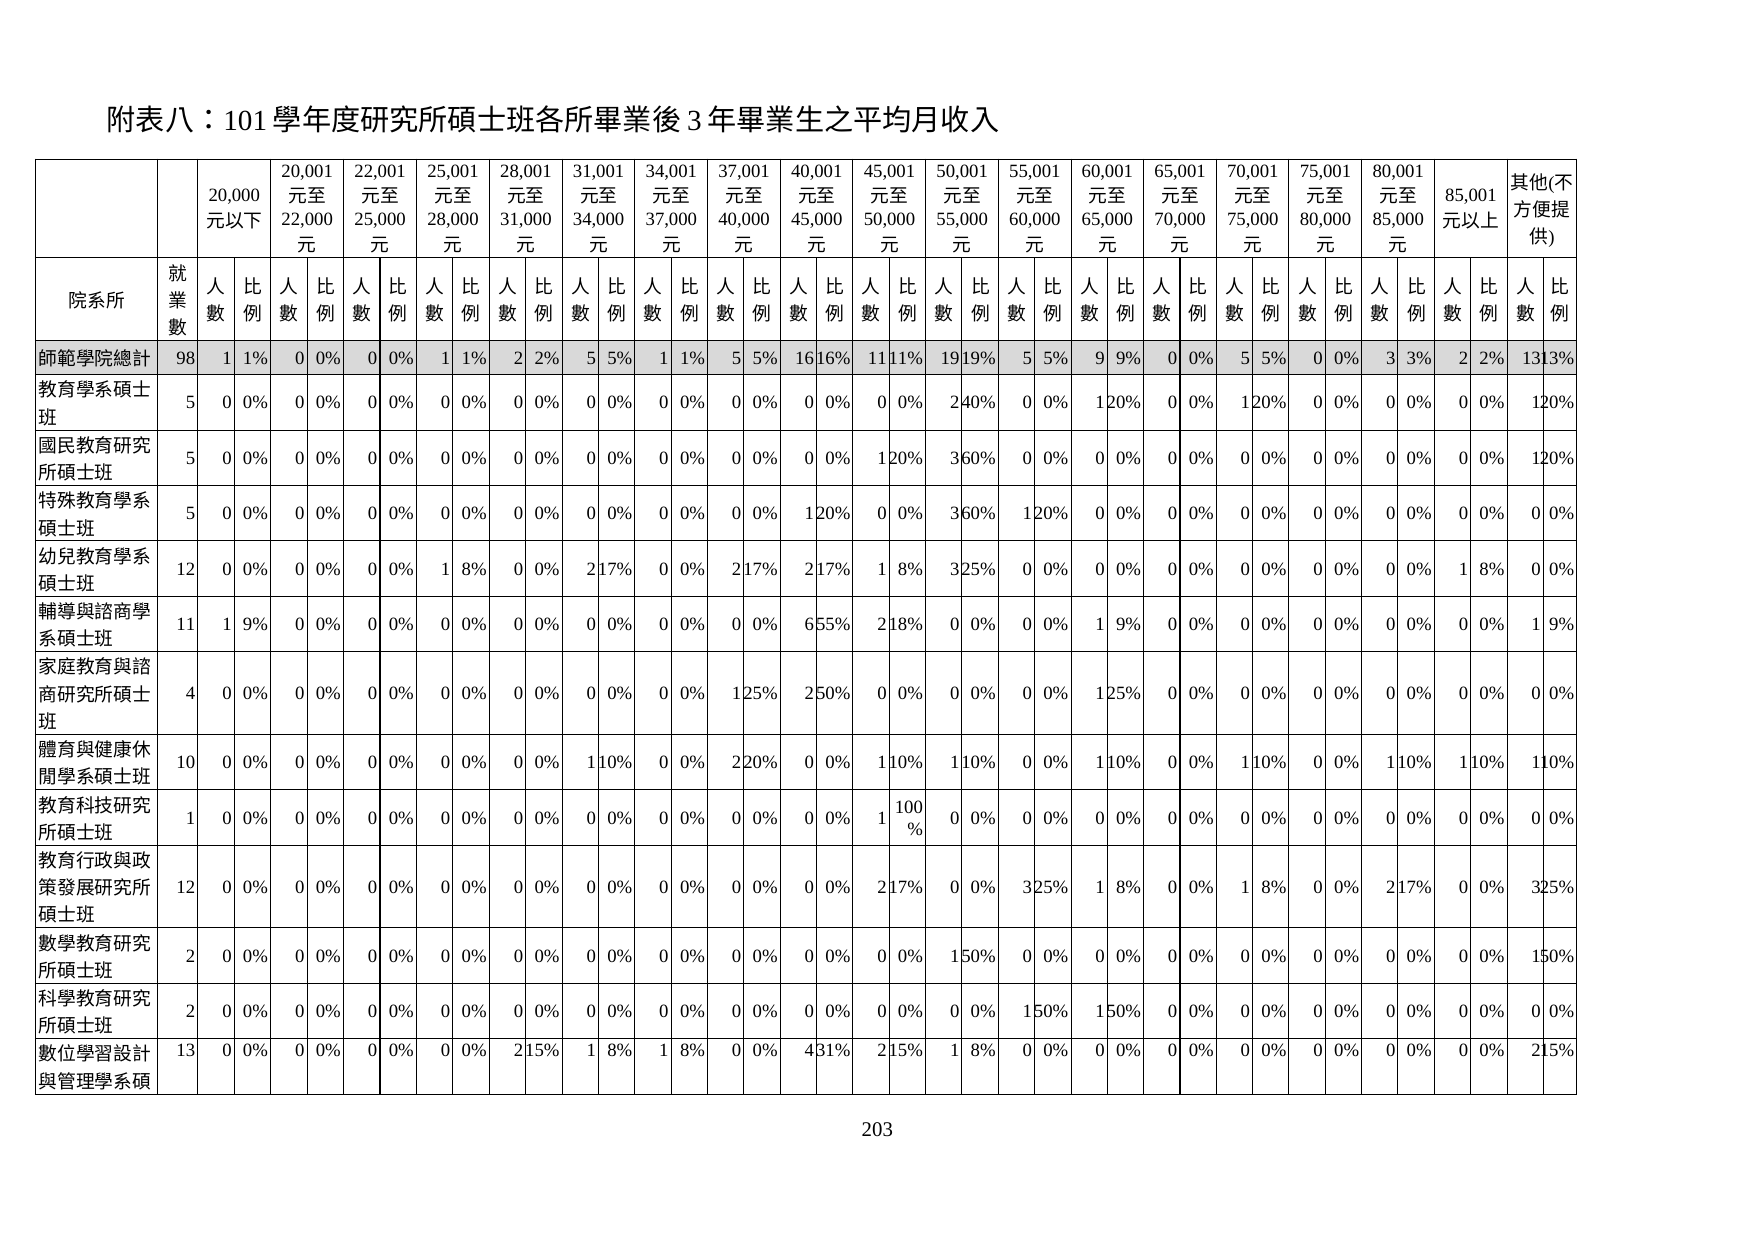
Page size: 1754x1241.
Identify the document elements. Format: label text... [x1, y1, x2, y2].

table_cell 0 [417, 846, 452, 927]
table_cell 3 [926, 431, 961, 485]
table_cell 8% [962, 1039, 998, 1093]
table_cell 0% [672, 790, 707, 844]
table_cell 5 [999, 341, 1034, 374]
table_cell 人數 [1072, 258, 1107, 340]
table_cell 5% [744, 341, 780, 374]
table_cell 教育科技研究所碩士班 [36, 790, 157, 844]
table_cell 比例 [1544, 258, 1576, 340]
table_cell 0 [1289, 928, 1325, 983]
table_cell 0% [235, 541, 270, 596]
table_cell 16 [781, 341, 816, 374]
table_cell 0% [1108, 790, 1143, 844]
table_cell 0 [1362, 375, 1397, 429]
table_cell 2 [781, 652, 816, 734]
table_cell 0 [1144, 597, 1179, 651]
table_cell 0% [1108, 928, 1143, 983]
table_cell 25% [1544, 846, 1576, 927]
table_cell 5 [1217, 341, 1252, 374]
table_cell 0 [708, 486, 743, 540]
table_cell 0% [1035, 735, 1071, 789]
table_cell 0% [1398, 790, 1434, 844]
table_header 20,000元以下 [198, 160, 270, 257]
table_cell 0 [1289, 735, 1325, 789]
table_cell 0% [1398, 1039, 1434, 1093]
table_cell 0 [708, 1039, 743, 1093]
table_cell 20% [890, 431, 925, 485]
table_cell 0 [1435, 431, 1470, 485]
table_cell 0 [853, 652, 889, 734]
table_cell 0% [817, 735, 852, 789]
table_cell 3 [926, 486, 961, 540]
table_header 25,001元至 28,000元 [417, 160, 489, 257]
table_cell 0% [890, 928, 925, 983]
table_cell 10% [962, 735, 998, 789]
table_cell 0 [417, 652, 452, 734]
table_cell 0 [1289, 1039, 1325, 1093]
table_cell 0% [453, 846, 489, 927]
table_cell 0% [381, 375, 416, 429]
table_cell 0 [417, 597, 452, 651]
table_cell 0 [781, 846, 816, 927]
table_cell 0% [1398, 652, 1434, 734]
table_cell 0% [744, 928, 780, 983]
table_cell 0 [271, 652, 307, 734]
table_cell 0% [599, 375, 634, 429]
table_cell 0 [1435, 1039, 1470, 1093]
table_cell 2 [853, 846, 889, 927]
table_cell 0% [817, 431, 852, 485]
table_cell 0 [1362, 486, 1397, 540]
table_cell 0% [526, 928, 562, 983]
table_cell 8% [672, 1039, 707, 1093]
table_cell 0% [1471, 846, 1507, 927]
table_cell 0% [890, 984, 925, 1038]
table_cell 0% [599, 928, 634, 983]
table_cell 1 [708, 652, 743, 734]
table_cell 9 [1072, 341, 1107, 374]
table_cell 0% [453, 928, 489, 983]
table_cell 國民教育研究所碩士班 [36, 431, 157, 485]
table_cell 0 [1289, 984, 1325, 1038]
table_cell 0% [381, 541, 416, 596]
table_cell 0 [635, 541, 671, 596]
table_cell 0% [1035, 790, 1071, 844]
table_cell 2 [490, 1039, 525, 1093]
table_cell 0% [308, 735, 343, 789]
table_cell 0 [708, 790, 743, 844]
table_cell 0% [308, 1039, 343, 1093]
table_cell 0 [635, 984, 671, 1038]
table_cell 31% [817, 1039, 852, 1093]
table_cell 0 [271, 597, 307, 651]
table_cell 10% [1471, 735, 1507, 789]
table_cell 0 [1072, 431, 1107, 485]
table_cell 0 [1217, 928, 1252, 983]
table_cell 5 [158, 486, 197, 540]
table_cell 0% [817, 846, 852, 927]
table_cell 1 [158, 790, 197, 844]
table_cell 0 [1144, 486, 1179, 540]
table_cell 50% [1108, 984, 1143, 1038]
table_cell 2 [490, 341, 525, 374]
table_cell 0 [198, 375, 234, 429]
table_cell 0% [1326, 652, 1361, 734]
table_cell 人數 [344, 258, 379, 340]
table_cell 18% [890, 597, 925, 651]
table_cell 0% [744, 375, 780, 429]
table_cell 0 [417, 1039, 452, 1093]
table_cell 0 [999, 597, 1034, 651]
table_cell 0% [1181, 735, 1216, 789]
table_cell 0% [1326, 486, 1361, 540]
table_cell 0% [890, 652, 925, 734]
table_cell 20% [1108, 375, 1143, 429]
table_cell 0% [381, 1039, 416, 1093]
table_cell 0% [817, 375, 852, 429]
table_cell 0% [526, 735, 562, 789]
table_cell 0% [235, 486, 270, 540]
table_cell 0 [926, 652, 961, 734]
table_cell 0% [453, 597, 489, 651]
table_cell 0 [1217, 486, 1252, 540]
table_cell 人數 [781, 258, 816, 340]
table_cell 人數 [198, 258, 234, 340]
table_cell 50% [1035, 984, 1071, 1038]
table_cell 8% [1253, 846, 1288, 927]
table_cell 0% [453, 984, 489, 1038]
table_cell 0 [999, 1039, 1034, 1093]
table_cell 0% [1398, 375, 1434, 429]
table_header 60,001元至 65,000元 [1072, 160, 1143, 257]
table_cell 0% [381, 341, 416, 374]
table_cell 0 [490, 790, 525, 844]
table_cell 1 [1072, 735, 1107, 789]
table_cell 15% [1544, 1039, 1576, 1093]
table_cell 0% [1181, 790, 1216, 844]
table_cell 0 [1435, 984, 1470, 1038]
table_cell 8% [453, 541, 489, 596]
table_cell 0% [962, 790, 998, 844]
table_cell 0% [890, 486, 925, 540]
table_cell 0 [1217, 652, 1252, 734]
table_cell 0 [271, 541, 307, 596]
table_cell 16% [817, 341, 852, 374]
table_cell 0 [198, 541, 234, 596]
table_cell 0 [1144, 846, 1179, 927]
table_cell 0% [453, 735, 489, 789]
table_cell 1 [1072, 597, 1107, 651]
table_cell 5% [599, 341, 634, 374]
table_cell 0 [708, 928, 743, 983]
table_cell 0% [962, 597, 998, 651]
table_cell 0% [308, 341, 343, 374]
table_cell 0 [563, 928, 598, 983]
table_cell 9% [235, 597, 270, 651]
table_cell 0% [381, 846, 416, 927]
table_cell 0% [744, 1039, 780, 1093]
table_cell 8% [1471, 541, 1507, 596]
table_cell 0 [1508, 790, 1543, 844]
table_cell 50% [1544, 928, 1576, 983]
table_cell 0% [1253, 486, 1288, 540]
table_cell 1 [1508, 375, 1543, 429]
table_cell 0 [635, 486, 671, 540]
table_cell 0% [672, 431, 707, 485]
table_cell 0 [1217, 984, 1252, 1038]
table_cell 2 [158, 928, 197, 983]
table_cell 1 [1435, 541, 1470, 596]
table_cell 2% [526, 341, 562, 374]
table_header 75,001元至 80,000元 [1289, 160, 1361, 257]
table_cell 0% [235, 1039, 270, 1093]
table_cell 0 [1072, 1039, 1107, 1093]
table_cell 人數 [1362, 258, 1397, 340]
table_cell 比例 [308, 258, 343, 340]
table_cell 0% [672, 375, 707, 429]
table_cell 比例 [1108, 258, 1143, 340]
table_cell 100% [890, 790, 925, 844]
table_cell 0 [198, 984, 234, 1038]
table_cell 1 [1508, 431, 1543, 485]
table_cell 40% [962, 375, 998, 429]
table_cell 0% [1471, 486, 1507, 540]
table_cell 人數 [271, 258, 307, 340]
table_cell 25% [962, 541, 998, 596]
table_cell 0 [490, 652, 525, 734]
table_cell 10% [599, 735, 634, 789]
table_cell 0 [708, 375, 743, 429]
table_cell 0% [672, 735, 707, 789]
table_cell 0 [1508, 541, 1543, 596]
table_cell 98 [158, 341, 197, 374]
table_cell 1% [235, 341, 270, 374]
table_cell 科學教育研究所碩士班 [36, 984, 157, 1038]
table_cell 0% [962, 652, 998, 734]
table_cell 0% [1035, 375, 1071, 429]
table_cell 0 [344, 984, 379, 1038]
table_cell 0 [708, 984, 743, 1038]
table_cell 0% [1035, 1039, 1071, 1093]
table_cell 0 [781, 431, 816, 485]
table_cell 0% [1035, 652, 1071, 734]
table_cell 0% [381, 652, 416, 734]
table_cell 0 [1289, 597, 1325, 651]
table_cell 0% [1326, 541, 1361, 596]
table_cell 8% [890, 541, 925, 596]
table_cell 0 [1362, 984, 1397, 1038]
table_cell 0 [1072, 790, 1107, 844]
table_cell 0% [744, 846, 780, 927]
table_cell 1 [1217, 735, 1252, 789]
table_cell 0% [526, 486, 562, 540]
table_cell 20% [1544, 375, 1576, 429]
table_cell 0 [1362, 541, 1397, 596]
table_cell 0% [526, 790, 562, 844]
table_cell 0 [417, 735, 452, 789]
table_cell 0 [635, 375, 671, 429]
table_cell 0% [599, 597, 634, 651]
table_cell 0 [271, 984, 307, 1038]
table_cell 2 [853, 1039, 889, 1093]
table_cell 比例 [1326, 258, 1361, 340]
table_cell 0 [1144, 341, 1179, 374]
table_cell 3% [1398, 341, 1434, 374]
table_cell 0% [308, 431, 343, 485]
table_cell 13 [1508, 341, 1543, 374]
table_cell 0 [563, 984, 598, 1038]
table_cell 5 [158, 431, 197, 485]
table_cell 0% [381, 984, 416, 1038]
table_cell 0% [1253, 541, 1288, 596]
table_cell 0% [1253, 928, 1288, 983]
table_cell 12 [158, 846, 197, 927]
table_header 55,001元至 60,000元 [999, 160, 1071, 257]
table_cell 19% [962, 341, 998, 374]
table_cell 0% [1181, 375, 1216, 429]
table_cell 就業數 [158, 258, 197, 340]
table_cell 17% [1398, 846, 1434, 927]
table_cell 1 [1362, 735, 1397, 789]
table_cell 0% [599, 790, 634, 844]
table_cell 0% [308, 597, 343, 651]
table_cell 比例 [1471, 258, 1507, 340]
table_cell 1 [999, 486, 1034, 540]
table_cell 10% [890, 735, 925, 789]
table_cell 0 [198, 1039, 234, 1093]
table_cell 1 [1508, 928, 1543, 983]
table_cell 0 [1072, 486, 1107, 540]
table_cell 0 [198, 846, 234, 927]
table_cell 教育行政與政策發展研究所碩士班 [36, 846, 157, 927]
table_cell 1 [1217, 846, 1252, 927]
table_cell 20% [744, 735, 780, 789]
table_cell 0 [563, 652, 598, 734]
table_cell 人數 [490, 258, 525, 340]
table_cell 0 [1144, 984, 1179, 1038]
table_cell 0% [672, 652, 707, 734]
table_cell 0% [1181, 431, 1216, 485]
table_cell 0 [344, 375, 379, 429]
table_cell 0% [381, 486, 416, 540]
table_cell 幼兒教育學系碩士班 [36, 541, 157, 596]
table_cell 0% [453, 375, 489, 429]
table_header 31,001元至 34,000元 [563, 160, 634, 257]
table_cell 0 [344, 928, 379, 983]
table_cell 15% [890, 1039, 925, 1093]
table_cell 人數 [926, 258, 961, 340]
table_cell 0% [817, 928, 852, 983]
table_cell 1 [1508, 597, 1543, 651]
table_cell 0% [1471, 597, 1507, 651]
table_cell 0 [344, 341, 379, 374]
table_cell 2 [708, 541, 743, 596]
table_cell 人數 [635, 258, 671, 340]
table_cell 人數 [999, 258, 1034, 340]
table_cell 0% [599, 486, 634, 540]
table_cell 0% [526, 597, 562, 651]
table_cell 2 [563, 541, 598, 596]
table_cell 2 [158, 984, 197, 1038]
table_header 45,001元至 50,000元 [853, 160, 925, 257]
table_cell 2 [781, 541, 816, 596]
table_cell 0% [599, 652, 634, 734]
table_cell 2 [1435, 341, 1470, 374]
table_cell 0% [1398, 928, 1434, 983]
table_cell 0% [744, 597, 780, 651]
table_cell 0% [599, 984, 634, 1038]
table_cell 1 [926, 928, 961, 983]
table_cell 0 [344, 652, 379, 734]
table_cell 0 [1289, 341, 1325, 374]
table_cell 0% [1544, 652, 1576, 734]
table_cell 0 [999, 541, 1034, 596]
table_cell 人數 [1435, 258, 1470, 340]
table_cell 0 [1508, 984, 1543, 1038]
table_cell 0% [526, 984, 562, 1038]
table_cell 0 [635, 790, 671, 844]
table_cell 0% [817, 790, 852, 844]
table_cell 0% [1181, 541, 1216, 596]
table_cell 0 [1144, 541, 1179, 596]
table_cell 0% [381, 928, 416, 983]
table_cell 0 [417, 486, 452, 540]
table_cell 0% [1326, 984, 1361, 1038]
table_cell 0 [417, 984, 452, 1038]
table_cell 0% [1326, 790, 1361, 844]
table_cell 0 [198, 486, 234, 540]
table_header 65,001元至 70,000元 [1144, 160, 1216, 257]
table_cell 0% [381, 735, 416, 789]
table_cell 比例 [235, 258, 270, 340]
table_header 85,001元以上 [1435, 160, 1507, 257]
table_cell 0 [1508, 486, 1543, 540]
table_cell 1 [1072, 846, 1107, 927]
table_cell 0 [1072, 928, 1107, 983]
table_cell 1 [1508, 735, 1543, 789]
table_cell 0 [1144, 928, 1179, 983]
table_cell 0 [1144, 652, 1179, 734]
table_cell 0 [635, 928, 671, 983]
table_cell 0% [1181, 341, 1216, 374]
table_cell 0 [781, 790, 816, 844]
table_cell 1 [853, 790, 889, 844]
table_cell 人數 [563, 258, 598, 340]
table_cell 1 [635, 1039, 671, 1093]
table_cell 15% [526, 1039, 562, 1093]
table_cell 1 [1217, 375, 1252, 429]
table_cell 0% [453, 652, 489, 734]
table_cell 0 [635, 846, 671, 927]
table_cell 0% [672, 846, 707, 927]
table_cell 5 [158, 375, 197, 429]
table_cell 0 [1435, 486, 1470, 540]
table_cell 0 [926, 984, 961, 1038]
table_cell 0% [235, 735, 270, 789]
table_cell 0% [235, 375, 270, 429]
table_cell 3 [926, 541, 961, 596]
table_cell 0% [599, 431, 634, 485]
table_cell 人數 [1217, 258, 1252, 340]
table_cell 0 [490, 984, 525, 1038]
table_cell 1 [417, 541, 452, 596]
table_cell 0% [1471, 431, 1507, 485]
table_cell 4 [158, 652, 197, 734]
table_cell 2 [1362, 846, 1397, 927]
table_cell 0 [344, 486, 379, 540]
table_cell 教育學系碩士班 [36, 375, 157, 429]
table_cell 0% [381, 790, 416, 844]
table_cell 比例 [1035, 258, 1071, 340]
table_cell 人數 [1508, 258, 1543, 340]
table_cell 0% [1544, 486, 1576, 540]
table_cell 0% [308, 928, 343, 983]
table_cell 0 [1144, 735, 1179, 789]
table_cell 10% [1544, 735, 1576, 789]
table_cell 20% [1035, 486, 1071, 540]
table_cell 0% [1253, 1039, 1288, 1093]
table_cell 60% [962, 431, 998, 485]
table_cell 0 [999, 735, 1034, 789]
table_cell 0% [526, 846, 562, 927]
table_cell 0 [1362, 928, 1397, 983]
table_cell 1 [1435, 735, 1470, 789]
table_cell 19 [926, 341, 961, 374]
table_cell 0 [1362, 790, 1397, 844]
table_cell 0 [708, 431, 743, 485]
table_cell 1 [999, 984, 1034, 1038]
table_cell 1 [781, 486, 816, 540]
table_cell 0% [526, 431, 562, 485]
table_cell 0 [1144, 375, 1179, 429]
table_cell 20% [1253, 375, 1288, 429]
table_cell 0 [198, 928, 234, 983]
table_cell 0% [962, 984, 998, 1038]
table_cell 0% [1181, 928, 1216, 983]
table_cell 8% [599, 1039, 634, 1093]
table_cell 60% [962, 486, 998, 540]
table_cell 0 [271, 928, 307, 983]
table_cell 1% [453, 341, 489, 374]
table_cell 比例 [817, 258, 852, 340]
table_cell 0 [708, 846, 743, 927]
table_cell 0% [1471, 652, 1507, 734]
table_cell 10% [1253, 735, 1288, 789]
table_cell 0% [1544, 984, 1576, 1038]
table_cell 0 [490, 541, 525, 596]
table_cell 0 [198, 652, 234, 734]
table_cell 11 [853, 341, 889, 374]
table_cell 1 [198, 597, 234, 651]
table_cell 0% [672, 984, 707, 1038]
table_cell 0% [890, 375, 925, 429]
table_cell 0% [526, 652, 562, 734]
table_cell 0% [235, 431, 270, 485]
table_cell 0% [1326, 431, 1361, 485]
table_cell 0 [1217, 597, 1252, 651]
table_cell 0% [1035, 597, 1071, 651]
table_cell 0% [1181, 1039, 1216, 1093]
table_cell 0 [853, 928, 889, 983]
table_cell 0 [1289, 846, 1325, 927]
table_cell 0% [1181, 652, 1216, 734]
table_cell 17% [599, 541, 634, 596]
table_cell 0 [344, 1039, 379, 1093]
table_cell 師範學院總計 [36, 341, 157, 374]
table_cell 0 [635, 735, 671, 789]
table_cell 0 [1144, 790, 1179, 844]
table_cell 人數 [708, 258, 743, 340]
table_cell 0 [1144, 1039, 1179, 1093]
table_cell 0% [1253, 597, 1288, 651]
table_cell 0 [781, 735, 816, 789]
table_cell 0 [1435, 846, 1470, 927]
table_cell 0% [1181, 984, 1216, 1038]
table_cell 0 [198, 790, 234, 844]
table_cell 25% [744, 652, 780, 734]
table_cell 0 [1508, 652, 1543, 734]
table_cell 比例 [1398, 258, 1434, 340]
table_cell 0 [271, 431, 307, 485]
table_cell 0 [563, 846, 598, 927]
table_cell 5% [1253, 341, 1288, 374]
table_cell 0 [781, 375, 816, 429]
table_cell 0 [344, 431, 379, 485]
table_cell 0 [999, 790, 1034, 844]
table_cell 0% [453, 431, 489, 485]
table_cell 0 [853, 375, 889, 429]
table_cell 0 [1435, 375, 1470, 429]
table_cell 數學教育研究所碩士班 [36, 928, 157, 983]
table_cell 0% [672, 486, 707, 540]
table_cell 比例 [599, 258, 634, 340]
table_cell 25% [1108, 652, 1143, 734]
table_header 40,001元至 45,000元 [781, 160, 852, 257]
table_cell 0% [1471, 790, 1507, 844]
table_cell 0% [1544, 790, 1576, 844]
table_cell 0 [1217, 790, 1252, 844]
table_cell 0 [1217, 431, 1252, 485]
table_cell 0% [1326, 1039, 1361, 1093]
table_cell 0 [417, 375, 452, 429]
table_cell 0% [672, 928, 707, 983]
table_cell 0 [1144, 431, 1179, 485]
table_cell 0 [1362, 431, 1397, 485]
table_cell 0 [198, 431, 234, 485]
table_cell 0 [563, 597, 598, 651]
table_cell 0% [744, 486, 780, 540]
table_cell 0 [1435, 652, 1470, 734]
table_cell 5 [563, 341, 598, 374]
table_cell 13% [1544, 341, 1576, 374]
table_cell 0 [853, 486, 889, 540]
table_cell 1 [635, 341, 671, 374]
table_cell 比例 [744, 258, 780, 340]
table_cell 比例 [1181, 258, 1216, 340]
table_cell 2 [926, 375, 961, 429]
table_cell 0% [817, 984, 852, 1038]
table_cell 0 [490, 928, 525, 983]
subtitle 附表八：101學年度研究所碩士班各所畢業後3年畢業生之平均月收入 [106, 96, 1648, 138]
table_cell 17% [744, 541, 780, 596]
table_cell 9% [1108, 341, 1143, 374]
table_cell 13 [158, 1039, 197, 1093]
table_cell 9% [1544, 597, 1576, 651]
table_cell 0 [271, 341, 307, 374]
table_cell 0% [1398, 541, 1434, 596]
table_cell 4 [781, 1039, 816, 1093]
table_cell 0% [308, 541, 343, 596]
table_cell 0% [1471, 375, 1507, 429]
table_cell 20% [817, 486, 852, 540]
table_cell 數位學習設計與管理學系碩 [36, 1039, 157, 1093]
table_cell 1 [563, 735, 598, 789]
table_cell 1 [198, 341, 234, 374]
table_cell 0% [1398, 431, 1434, 485]
table_header 80,001元至 85,000元 [1362, 160, 1434, 257]
table_cell 11 [158, 597, 197, 651]
table_cell 0% [1253, 431, 1288, 485]
table_cell 0% [1108, 486, 1143, 540]
table_cell 10 [158, 735, 197, 789]
table_cell 0% [1108, 1039, 1143, 1093]
table_cell 0% [1326, 846, 1361, 927]
table_cell 輔導與諮商學系碩士班 [36, 597, 157, 651]
table_cell 0% [1398, 984, 1434, 1038]
table_header 22,001元至 25,000元 [344, 160, 416, 257]
table_cell 0% [1326, 597, 1361, 651]
table_cell 0 [563, 431, 598, 485]
table_cell 11% [890, 341, 925, 374]
table_cell 3 [999, 846, 1034, 927]
table_cell 5 [708, 341, 743, 374]
table_cell 0% [744, 431, 780, 485]
table_cell 10% [1398, 735, 1434, 789]
table_cell 1 [926, 1039, 961, 1093]
table_cell 0 [563, 486, 598, 540]
table_cell 6 [781, 597, 816, 651]
table_cell 0% [1181, 597, 1216, 651]
table_cell 0 [1435, 597, 1470, 651]
table_cell 0 [271, 790, 307, 844]
table_cell 0 [563, 790, 598, 844]
table_cell 0 [1289, 431, 1325, 485]
table_cell 0 [635, 431, 671, 485]
table_cell 0% [235, 790, 270, 844]
table_cell 比例 [526, 258, 562, 340]
table_cell 0% [1253, 984, 1288, 1038]
table_cell 人數 [1144, 258, 1179, 340]
table_cell 3 [1508, 846, 1543, 927]
table_cell 0% [308, 375, 343, 429]
table_cell 0 [999, 928, 1034, 983]
table_cell 0% [1035, 431, 1071, 485]
table_cell 0% [526, 541, 562, 596]
table_cell 0 [635, 652, 671, 734]
table_cell 0% [672, 541, 707, 596]
table_cell 0 [853, 984, 889, 1038]
table_cell 9% [1108, 597, 1143, 651]
table_cell 0% [1108, 541, 1143, 596]
table_header 70,001元至 75,000元 [1217, 160, 1288, 257]
table_cell 0% [308, 984, 343, 1038]
table_cell 0 [1435, 928, 1470, 983]
table_cell 0 [1217, 541, 1252, 596]
table_cell 17% [817, 541, 852, 596]
table_cell 55% [817, 597, 852, 651]
table_cell 比例 [962, 258, 998, 340]
table_cell 50% [962, 928, 998, 983]
table_cell 0% [1471, 928, 1507, 983]
table_cell 1 [417, 341, 452, 374]
table_cell 0 [781, 928, 816, 983]
table_cell 特殊教育學系碩士班 [36, 486, 157, 540]
table_cell 0 [344, 597, 379, 651]
table_cell 0 [271, 735, 307, 789]
table_cell 1 [853, 431, 889, 485]
table_cell 0 [1362, 1039, 1397, 1093]
table_cell 0% [235, 984, 270, 1038]
table_cell 0% [308, 652, 343, 734]
table_cell 0 [1289, 790, 1325, 844]
table_cell 0 [926, 846, 961, 927]
table_cell 0 [1072, 541, 1107, 596]
table_cell 0% [1253, 790, 1288, 844]
table_cell 0% [1181, 846, 1216, 927]
table_cell 人數 [417, 258, 452, 340]
table_cell 0 [417, 431, 452, 485]
table_cell 0% [1108, 431, 1143, 485]
table_header 20,001元至 22,000元 [271, 160, 343, 257]
table_cell 8% [1108, 846, 1143, 927]
table_cell 0 [490, 846, 525, 927]
table_cell 0% [1326, 375, 1361, 429]
table_cell 0 [1289, 486, 1325, 540]
table_cell 1 [926, 735, 961, 789]
table_cell 0% [744, 790, 780, 844]
table_cell 0 [344, 790, 379, 844]
table_cell 0 [1435, 790, 1470, 844]
table_cell 0 [490, 597, 525, 651]
table_cell 0% [308, 790, 343, 844]
table_cell 體育與健康休閒學系碩士班 [36, 735, 157, 789]
table_cell 0 [490, 735, 525, 789]
table_header 其他(不方便提供) [1508, 160, 1576, 257]
table_cell 0 [635, 597, 671, 651]
table_cell 0 [271, 375, 307, 429]
table_cell 0 [1362, 597, 1397, 651]
table_cell 0% [1035, 541, 1071, 596]
table_cell 0 [490, 431, 525, 485]
table_header [158, 160, 197, 257]
table_cell 0% [235, 652, 270, 734]
table_cell 0 [781, 984, 816, 1038]
table_cell 12 [158, 541, 197, 596]
table_cell 比例 [453, 258, 489, 340]
table_cell 0 [1289, 375, 1325, 429]
table_cell 0 [708, 597, 743, 651]
table_cell 25% [1035, 846, 1071, 927]
table_cell 比例 [890, 258, 925, 340]
table_cell 0 [1217, 1039, 1252, 1093]
table_cell 0% [744, 984, 780, 1038]
table_cell 0 [271, 1039, 307, 1093]
table_header 34,001元至 37,000元 [635, 160, 707, 257]
table_cell 3 [1362, 341, 1397, 374]
table_cell 0 [490, 486, 525, 540]
table_cell 1 [853, 541, 889, 596]
table_cell 0 [271, 486, 307, 540]
table_cell 0% [1398, 486, 1434, 540]
table_cell 2 [1508, 1039, 1543, 1093]
table_cell 5% [1035, 341, 1071, 374]
table_cell 1 [563, 1039, 598, 1093]
table_header 28,001元至 31,000元 [490, 160, 562, 257]
table_cell 比例 [672, 258, 707, 340]
table_cell 0 [999, 375, 1034, 429]
table_cell 0% [308, 486, 343, 540]
table_cell 1% [672, 341, 707, 374]
table_cell 1 [1072, 652, 1107, 734]
table_cell 0% [962, 846, 998, 927]
table_cell 比例 [381, 258, 416, 340]
table_cell 0% [453, 486, 489, 540]
table_cell 比例 [1253, 258, 1288, 340]
table_cell 0% [235, 846, 270, 927]
table_cell 0 [417, 928, 452, 983]
table_cell 0% [381, 597, 416, 651]
table_cell 0% [381, 431, 416, 485]
table_cell 0 [999, 431, 1034, 485]
table_cell 0% [1398, 597, 1434, 651]
table_cell 10% [1108, 735, 1143, 789]
table_cell 0 [344, 846, 379, 927]
table_cell 0 [198, 735, 234, 789]
table_cell 2% [1471, 341, 1507, 374]
table_cell 0% [235, 928, 270, 983]
table_cell 2 [853, 597, 889, 651]
table_header [36, 160, 157, 257]
table_cell 0% [1181, 486, 1216, 540]
table_cell 0 [344, 735, 379, 789]
table_header 50,001元至 55,000元 [926, 160, 998, 257]
table_cell 0% [1253, 652, 1288, 734]
table_cell 0% [308, 846, 343, 927]
table_cell 0% [526, 375, 562, 429]
table_cell 0 [271, 846, 307, 927]
table_cell 0 [1289, 652, 1325, 734]
table_cell 1 [1072, 375, 1107, 429]
table_cell 0% [1326, 928, 1361, 983]
table_cell 2 [708, 735, 743, 789]
table_cell 0 [1289, 541, 1325, 596]
table_cell 0% [672, 597, 707, 651]
table_cell 0 [417, 790, 452, 844]
table_cell 1 [853, 735, 889, 789]
table_cell 家庭教育與諮商研究所碩士班 [36, 652, 157, 734]
table_cell 0% [1471, 984, 1507, 1038]
table_cell 0% [1544, 541, 1576, 596]
table_cell 0% [453, 790, 489, 844]
table_cell 20% [1544, 431, 1576, 485]
table_cell 0 [1362, 652, 1397, 734]
table_cell 院系所 [36, 258, 157, 340]
table_cell 0% [599, 846, 634, 927]
table_cell 人數 [853, 258, 889, 340]
table_cell 0 [490, 375, 525, 429]
table_cell 50% [817, 652, 852, 734]
table_cell 0 [563, 375, 598, 429]
table_header 37,001元至 40,000元 [708, 160, 780, 257]
table_cell 0 [999, 652, 1034, 734]
table_cell 0 [926, 790, 961, 844]
table_cell 0% [1471, 1039, 1507, 1093]
table_cell 17% [890, 846, 925, 927]
table_cell 0% [453, 1039, 489, 1093]
table_cell 1 [1072, 984, 1107, 1038]
table_cell 0% [1326, 735, 1361, 789]
table_cell 0 [926, 597, 961, 651]
table_cell 人數 [1289, 258, 1325, 340]
table_cell 0% [1035, 928, 1071, 983]
table_cell 0% [1326, 341, 1361, 374]
table_cell 0 [344, 541, 379, 596]
